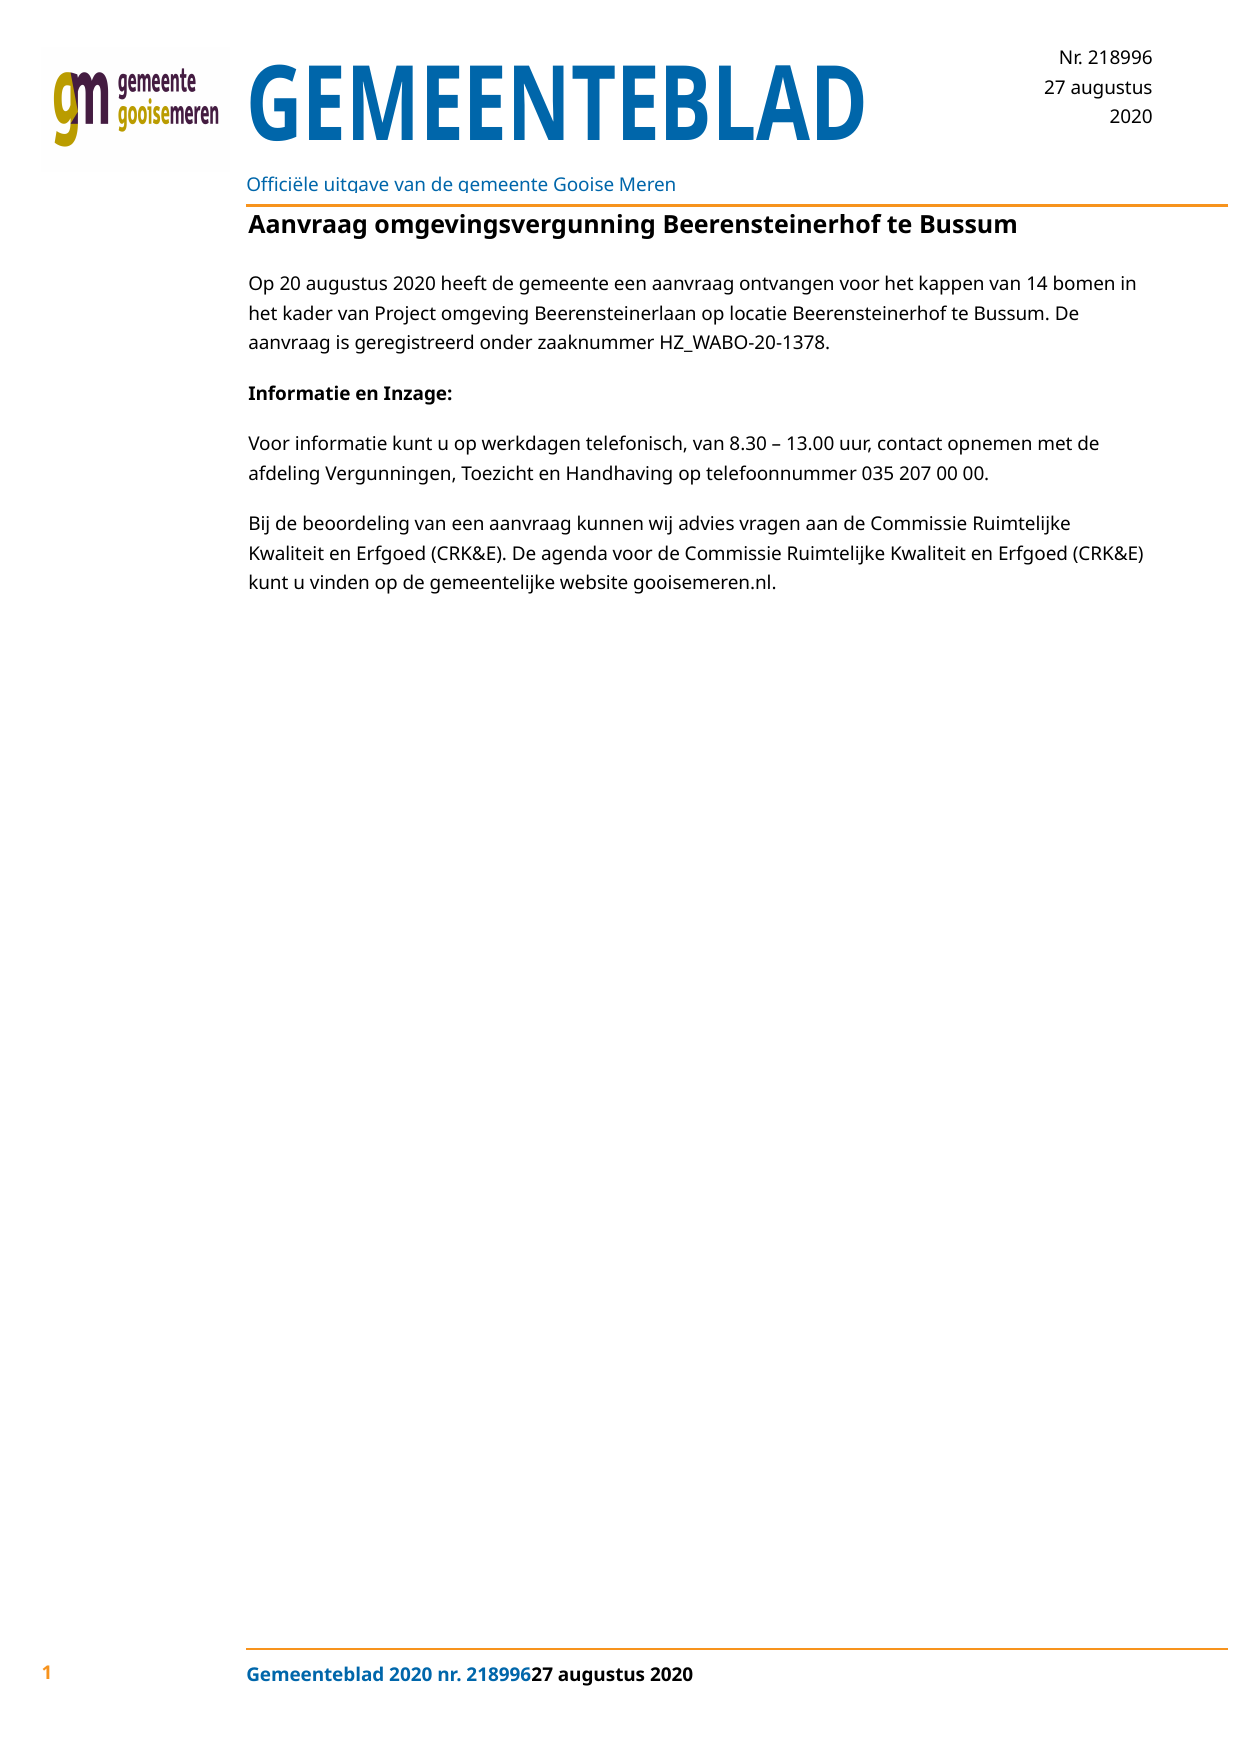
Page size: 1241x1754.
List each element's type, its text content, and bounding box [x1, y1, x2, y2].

text Voor informatie kunt u op werkdagen telefonisch, van 8.30 – 13.00 uur, contact opnemen met de afdeling Vergunningen, Toezicht en Handhaving op telefoonnummer 035 207 00 00. [248, 430, 1152, 486]
text Informatie en Inzage: [248, 380, 1152, 406]
text Op 20 augustus 2020 heeft de gemeente een aanvraag ontvangen voor het kappen van 14 bomen in het kader van Project omgeving Beerensteinerlaan op locatie Beerensteinerhof te Bussum. De aanvraag is geregistreerd onder zaaknummer HZ_WABO-20-1378. [248, 270, 1152, 355]
picture [41, 47, 231, 172]
text Aanvraag omgevingsvergunning Beerensteinerhof te Bussum [248, 207, 1152, 241]
text Bij de beoordeling van een aanvraag kunnen wij advies vragen aan de Commissie Ruimtelijke Kwaliteit en Erfgoed (CRK&E). De agenda voor de Commissie Ruimtelijke Kwaliteit en Erfgoed (CRK&E) kunt u vinden op de gemeentelijke website gooisemeren.nl. [248, 510, 1152, 595]
